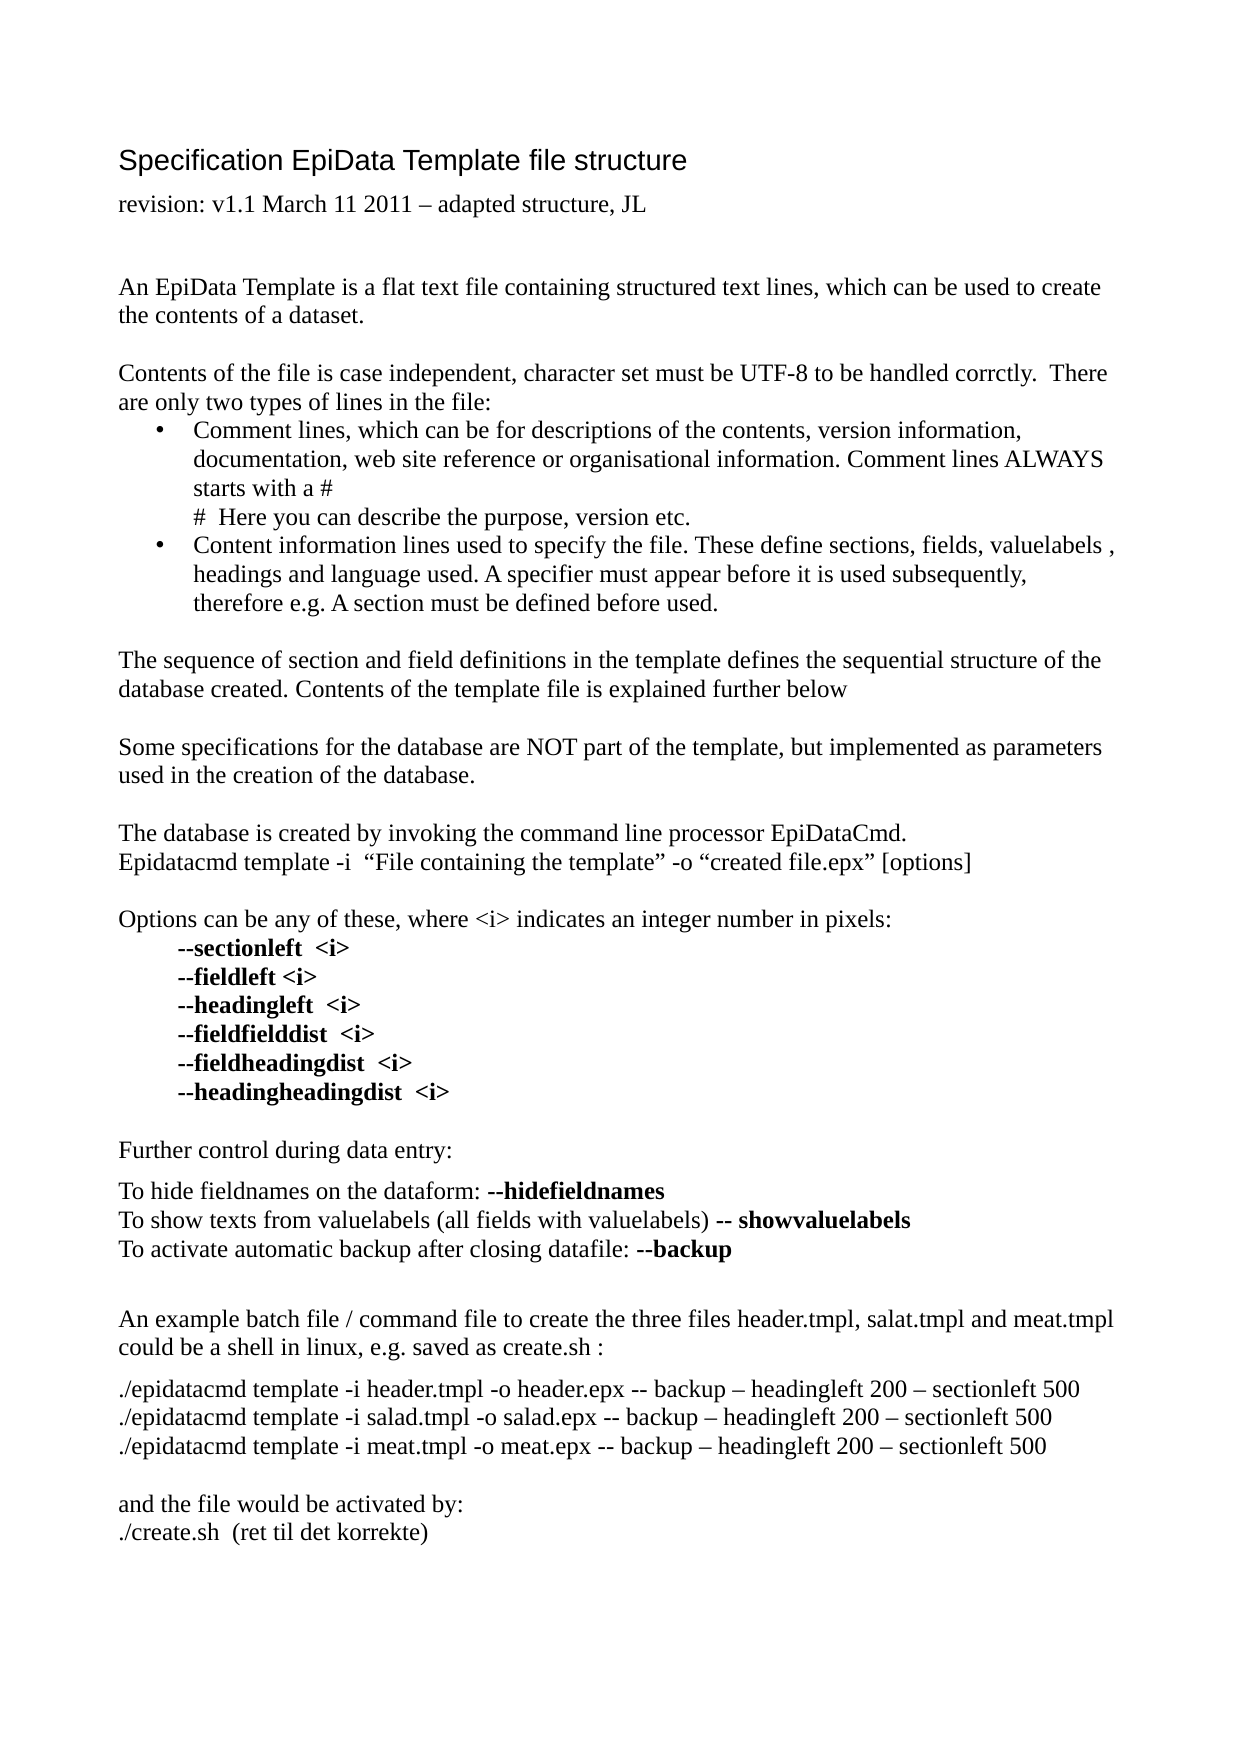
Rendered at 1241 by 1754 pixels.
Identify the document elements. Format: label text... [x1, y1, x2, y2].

text ./epidatacmd template -i meat.tmpl -o meat.epx -- backup – headingleft 200 – sectionleft 500 [118, 1431, 1122, 1460]
text Further control during data entry: [118, 1135, 1122, 1164]
text Some specifications for the database are NOT part of the template, but implemented as parameters used in the creation of the database. [118, 732, 1122, 789]
text An example batch file / command file to create the three files header.tmpl, salat.tmpl and meat.tmpl could be a shell in linux, e.g. saved as create.sh : [118, 1304, 1122, 1361]
subtitle Specification EpiData Template file structure [118, 143, 1122, 177]
text To hide fieldnames on the dataform: --hidefieldnames To show texts from valuelabels (all fields with valuelabels) -- showvaluelabels To activate automatic backup after closing datafile: --backup [118, 1176, 1122, 1291]
text --sectionleft <i> --fieldleft <i> --headingleft <i> --fieldfielddist <i> --fieldheadingdist <i> --headingheadingdist <i> [177, 933, 1063, 1105]
text ./epidatacmd template -i header.tmpl -o header.epx -- backup – headingleft 200 – sectionleft 500 [118, 1374, 1122, 1402]
list # Here you can describe the purpose, version etc. [156, 502, 1122, 530]
text The database is created by invoking the command line processor EpiDataCmd. [118, 818, 1122, 847]
text and the file would be activated by: [118, 1489, 1122, 1517]
text revision: v1.1 March 11 2011 – adapted structure, JL [118, 189, 1122, 218]
text The sequence of section and field definitions in the template defines the sequential structure of the database created. Contents of the template file is explained further below [118, 645, 1122, 703]
text ./epidatacmd template -i salad.tmpl -o salad.epx -- backup – headingleft 200 – sectionleft 500 [118, 1402, 1122, 1431]
list Comment lines, which can be for descriptions of the contents, version information, documentation, web site reference or organisational information. Comment lines ALWAYS starts with a # [156, 415, 1122, 502]
text Epidatacmd template -i “File containing the template” -o “created file.epx” [options] [118, 847, 1122, 875]
text Options can be any of these, where <i> indicates an integer number in pixels: [118, 904, 1122, 933]
list Content information lines used to specify the file. These define sections, fields, valuelabels , headings and language used. A specifier must appear before it is used subsequently, therefore e.g. A section must be defined before used. [156, 530, 1122, 617]
text Contents of the file is case independent, character set must be UTF-8 to be handled corrctly. There are only two types of lines in the file: [118, 358, 1122, 415]
text An EpiData Template is a flat text file containing structured text lines, which can be used to create the contents of a dataset. [118, 272, 1122, 329]
text ./create.sh (ret til det korrekte) [118, 1517, 1122, 1546]
